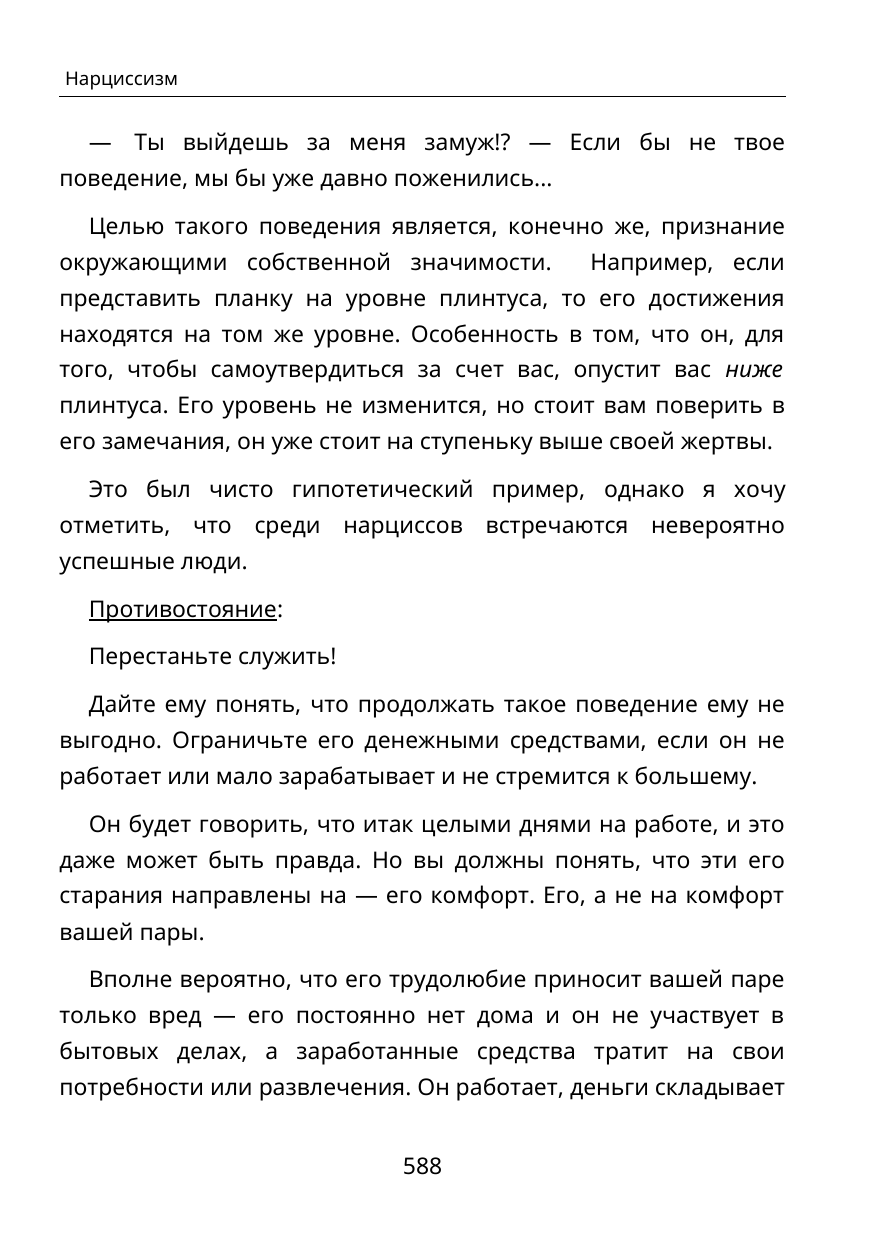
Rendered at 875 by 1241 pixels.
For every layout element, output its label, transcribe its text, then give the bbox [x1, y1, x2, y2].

text Противостояние: [59, 593, 786, 624]
text Дайте ему понять, что продолжать такое поведение ему не выгодно. Ограничьте его денежными средствами, если он не работает или мало зарабатывает и не стремится к большему. [59, 688, 786, 791]
text Целью такого поведения является, конечно же, признание окружающими собственной значимости. Например, если представить планку на уровне плинтуса, то его достижения находятся на том же уровне. Особенность в том, что он, для того, чтобы самоутвердиться за счет вас, опустит вас ниже плинтуса. Его уровень не изменится, но стоит вам поверить в его замечания, он уже стоит на ступеньку выше своей жертвы. [59, 210, 786, 457]
text Это был чисто гипотетический пример, однако я хочу отметить, что среди нарциссов встречаются невероятно успешные люди. [59, 473, 786, 576]
text Перестаньте служить! [59, 640, 786, 672]
text Он будет говорить, что итак целыми днями на работе, и это даже может быть правда. Но вы должны понять, что эти его старания направлены на — его комфорт. Его, а не на комфорт вашей пары. [59, 808, 786, 947]
list Ты выйдешь за меня замуж!? — Если бы не твое поведение, мы бы уже давно поженились... [59, 126, 786, 193]
text Вполне вероятно, что его трудолюбие приносит вашей паре только вред — его постоянно нет дома и он не участвует в бытовых делах, а заработанные средства тратит на свои потребности или развлечения. Он работает, деньги складывает [59, 963, 786, 1102]
